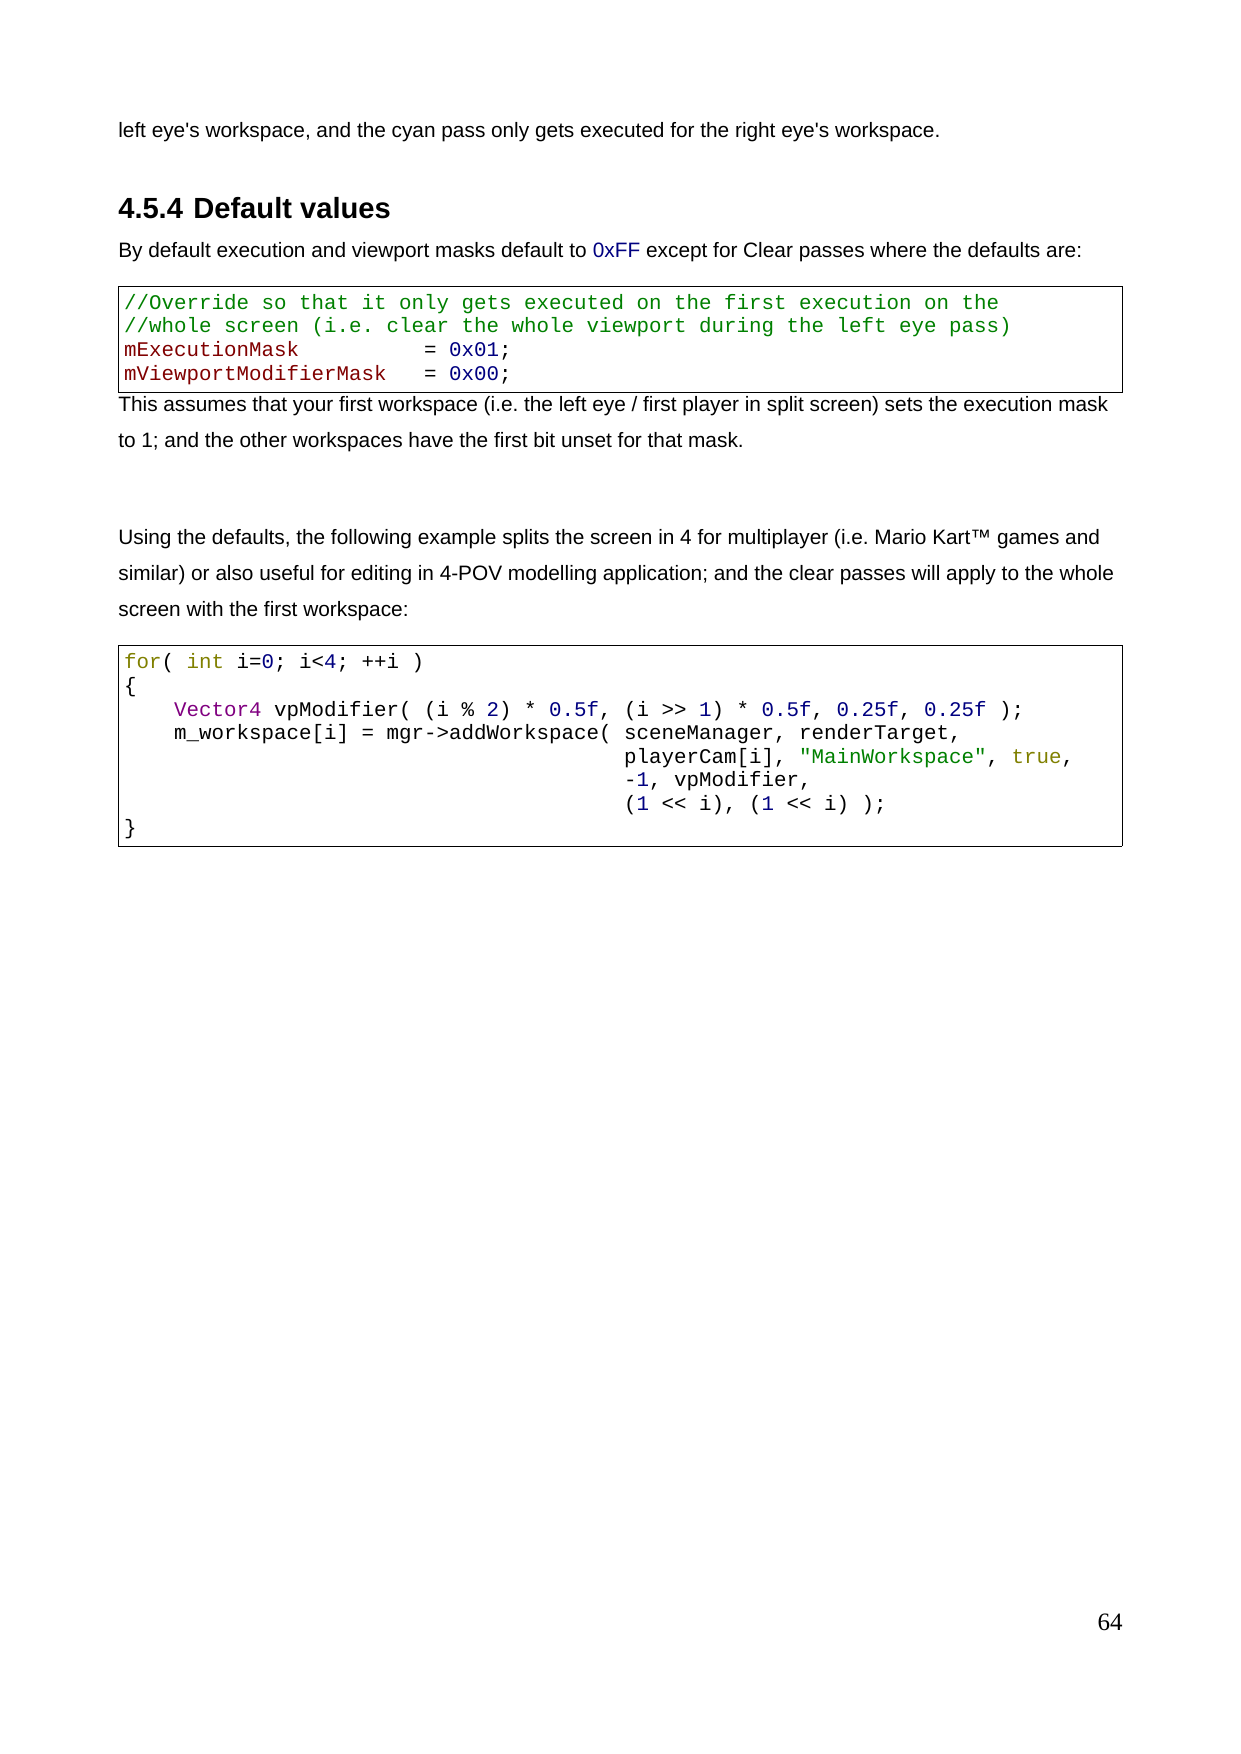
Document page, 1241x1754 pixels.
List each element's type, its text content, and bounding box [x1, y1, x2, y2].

text Using the defaults, the following example splits the screen in 4 for multiplayer (i.e. Mario Kart™ games and similar) or also useful for editing in 4-POV modelling application; and the clear passes will apply to the whole screen with the first workspace: [118, 525, 1122, 621]
table_header //Override so that it only gets executed on the first execution on the //whole screen (i.e. clear the whole viewport during the left eye pass) mExecutionMask = 0x01; mViewportModifierMask = 0x00; [119, 287, 1122, 392]
text This assumes that your first workspace (i.e. the left eye / first player in split screen) sets the execution mask to 1; and the other workspaces have the first bit unset for that mask. [118, 393, 1122, 452]
subtitle Default values [118, 192, 1122, 225]
text left eye's workspace, and the cyan pass only gets executed for the right eye's workspace. [118, 118, 1122, 142]
text By default execution and viewport masks default to 0xFF except for Clear passes where the defaults are: [118, 238, 1122, 262]
table_header for( int i=0; i<4; ++i ) { Vector4 vpModifier( (i % 2) * 0.5f, (i >> 1) * 0.5f, 0.25f, 0.25f ); m_workspace[i] = mgr->addWorkspace( sceneManager, renderTarget, playerCam[i], "MainWorkspace", true, -1, vpModifier, (1 << i), (1 << i) ); } [119, 646, 1122, 846]
